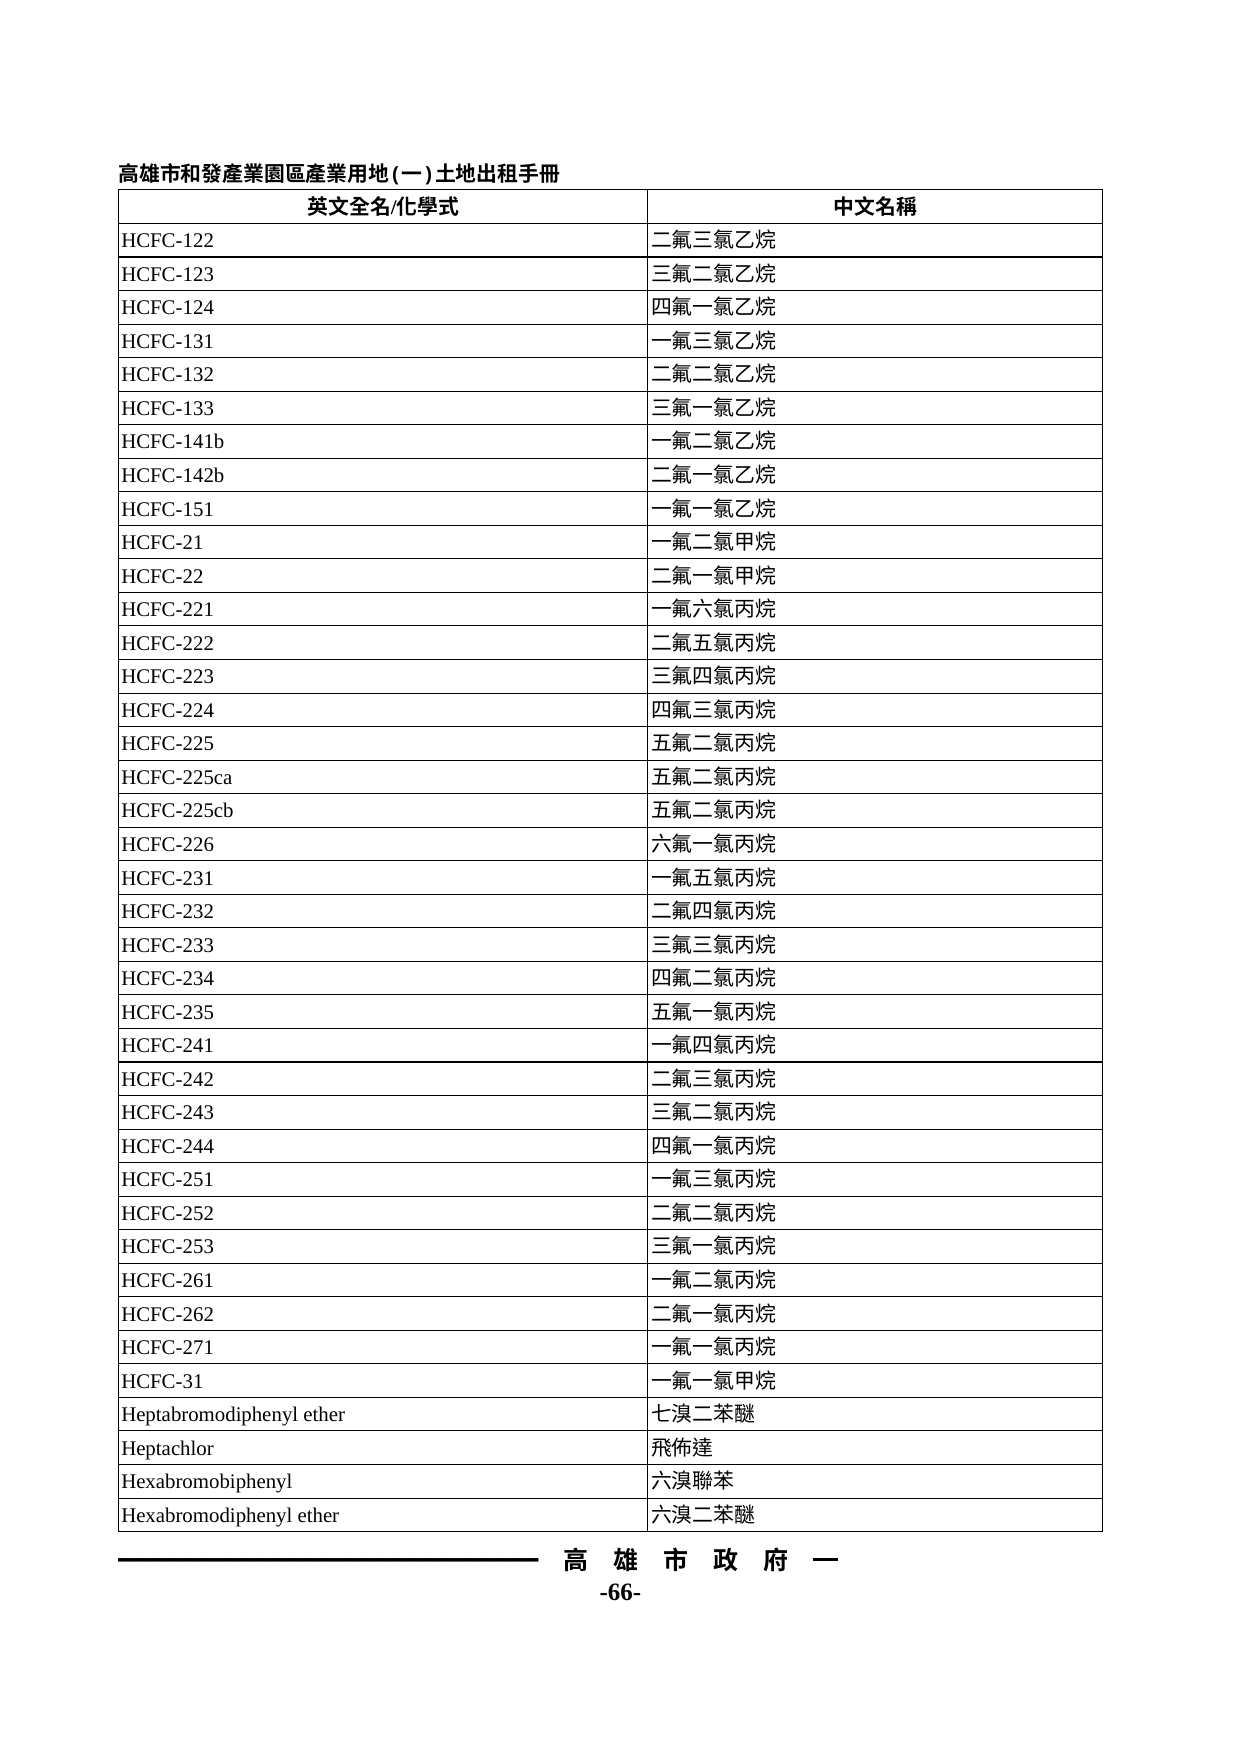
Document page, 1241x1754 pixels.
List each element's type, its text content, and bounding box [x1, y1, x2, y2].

table_header 中文名稱 [648, 190, 1102, 223]
table_cell Hexabromobiphenyl [119, 1465, 647, 1497]
table_cell 一氟三氯丙烷 [648, 1163, 1102, 1196]
table_cell HCFC‑231 [119, 861, 647, 894]
table_cell 一氟一氯乙烷 [648, 492, 1102, 525]
table_cell 飛佈達 [648, 1431, 1102, 1464]
table_cell 一氟六氯丙烷 [648, 593, 1102, 625]
table_cell 六溴二苯醚 [648, 1499, 1102, 1531]
table_cell 六溴聯苯 [648, 1465, 1102, 1497]
table_cell HCFC‑262 [119, 1297, 647, 1330]
table_cell 四氟一氯乙烷 [648, 291, 1102, 323]
table_cell 一氟四氯丙烷 [648, 1029, 1102, 1061]
table_cell HCFC‑221 [119, 593, 647, 625]
table_cell 一氟三氯乙烷 [648, 325, 1102, 357]
table_cell 一氟一氯丙烷 [648, 1331, 1102, 1363]
table_cell HCFC‑261 [119, 1264, 647, 1296]
table_cell 四氟一氯丙烷 [648, 1130, 1102, 1162]
table_cell HCFC‑235 [119, 995, 647, 1028]
table_cell 二氟一氯甲烷 [648, 559, 1102, 592]
table_cell 一氟一氯甲烷 [648, 1364, 1102, 1397]
table_cell HCFC‑123 [119, 258, 647, 290]
table_cell HCFC‑122 [119, 224, 647, 256]
table_cell 七溴二苯醚 [648, 1398, 1102, 1430]
table_cell 二氟五氯丙烷 [648, 626, 1102, 659]
table_cell 二氟三氯乙烷 [648, 224, 1102, 256]
table_cell 一氟二氯丙烷 [648, 1264, 1102, 1296]
table_cell Heptachlor [119, 1431, 647, 1464]
table_cell HCFC‑31 [119, 1364, 647, 1397]
table_cell 三氟一氯乙烷 [648, 392, 1102, 424]
table_cell HCFC‑271 [119, 1331, 647, 1363]
table_cell HCFC‑242 [119, 1063, 647, 1095]
table_cell 二氟一氯丙烷 [648, 1297, 1102, 1330]
table_cell 二氟二氯乙烷 [648, 358, 1102, 391]
table_cell HCFC‑251 [119, 1163, 647, 1196]
table_cell HCFC‑252 [119, 1197, 647, 1229]
table_cell 五氟一氯丙烷 [648, 995, 1102, 1028]
table_cell 二氟四氯丙烷 [648, 895, 1102, 927]
table_cell HCFC‑241 [119, 1029, 647, 1061]
table_cell HCFC‑232 [119, 895, 647, 927]
table_cell 二氟三氯丙烷 [648, 1063, 1102, 1095]
table_cell 三氟四氯丙烷 [648, 660, 1102, 692]
table_cell 一氟二氯乙烷 [648, 425, 1102, 458]
table_cell HCFC‑223 [119, 660, 647, 692]
table_cell 五氟二氯丙烷 [648, 727, 1102, 759]
table_cell 四氟二氯丙烷 [648, 962, 1102, 994]
table_cell HCFC‑253 [119, 1230, 647, 1263]
table_cell HCFC‑233 [119, 928, 647, 961]
table_cell HCFC‑234 [119, 962, 647, 994]
table_cell HCFC‑225ca [119, 761, 647, 793]
table_cell 二氟一氯乙烷 [648, 459, 1102, 491]
table_cell 三氟二氯乙烷 [648, 258, 1102, 290]
table_cell 三氟二氯丙烷 [648, 1096, 1102, 1128]
table_cell 三氟三氯丙烷 [648, 928, 1102, 961]
table_cell HCFC‑226 [119, 828, 647, 860]
table_cell Hexabromodiphenyl ether [119, 1499, 647, 1531]
table_cell HCFC‑131 [119, 325, 647, 357]
table_cell 一氟五氯丙烷 [648, 861, 1102, 894]
table_cell 二氟二氯丙烷 [648, 1197, 1102, 1229]
table_cell Heptabromodiphenyl ether [119, 1398, 647, 1430]
table_cell HCFC‑225 [119, 727, 647, 759]
table_cell 五氟二氯丙烷 [648, 794, 1102, 827]
table_cell HCFC‑222 [119, 626, 647, 659]
table_cell HCFC‑133 [119, 392, 647, 424]
table_cell 一氟二氯甲烷 [648, 526, 1102, 558]
table_cell 四氟三氯丙烷 [648, 694, 1102, 726]
table_cell HCFC‑244 [119, 1130, 647, 1162]
table_cell 六氟一氯丙烷 [648, 828, 1102, 860]
table_header 英文全名/化學式 [119, 190, 647, 223]
table_cell HCFC‑225cb [119, 794, 647, 827]
table_cell HCFC‑243 [119, 1096, 647, 1128]
table_cell HCFC‑21 [119, 526, 647, 558]
table_cell HCFC‑124 [119, 291, 647, 323]
table_cell HCFC‑142b [119, 459, 647, 491]
table_cell HCFC‑224 [119, 694, 647, 726]
table_cell HCFC‑141b [119, 425, 647, 458]
table_cell HCFC‑22 [119, 559, 647, 592]
table_cell 五氟二氯丙烷 [648, 761, 1102, 793]
table_cell 三氟一氯丙烷 [648, 1230, 1102, 1263]
table_cell HCFC‑151 [119, 492, 647, 525]
table_cell HCFC‑132 [119, 358, 647, 391]
